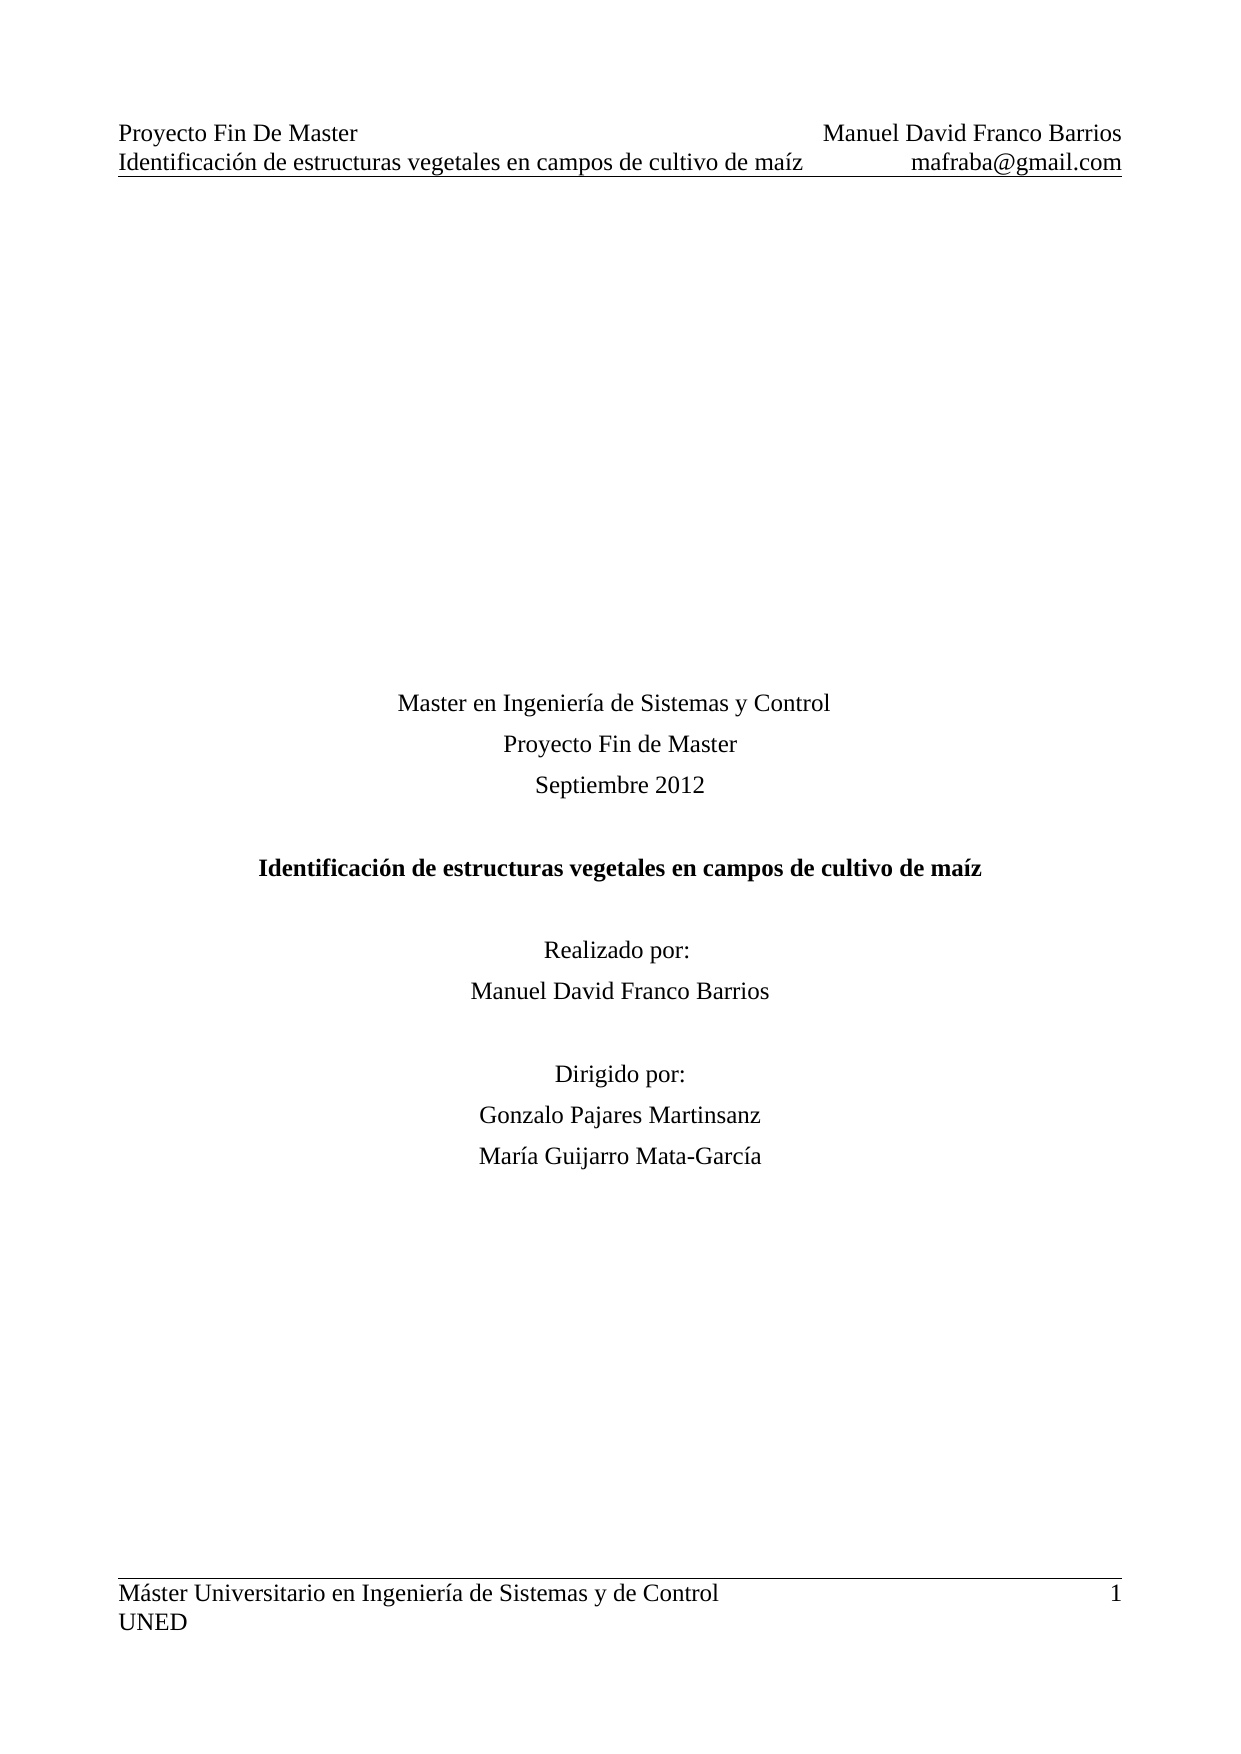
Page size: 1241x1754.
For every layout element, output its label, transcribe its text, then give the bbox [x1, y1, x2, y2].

text Identificación de estructuras vegetales en campos de cultivo de maíz [118, 853, 1122, 881]
text Dirigido por: [118, 1059, 1122, 1088]
text Realizado por: [118, 935, 1122, 964]
text Manuel David Franco Barrios [118, 976, 1122, 1005]
text Gonzalo Pajares Martinsanz [118, 1100, 1122, 1129]
text Master en Ingeniería de Sistemas y Control [118, 688, 1122, 716]
text María Guijarro Mata-García [118, 1141, 1122, 1170]
text Proyecto Fin de Master [118, 729, 1122, 758]
text Septiembre 2012 [118, 770, 1122, 799]
